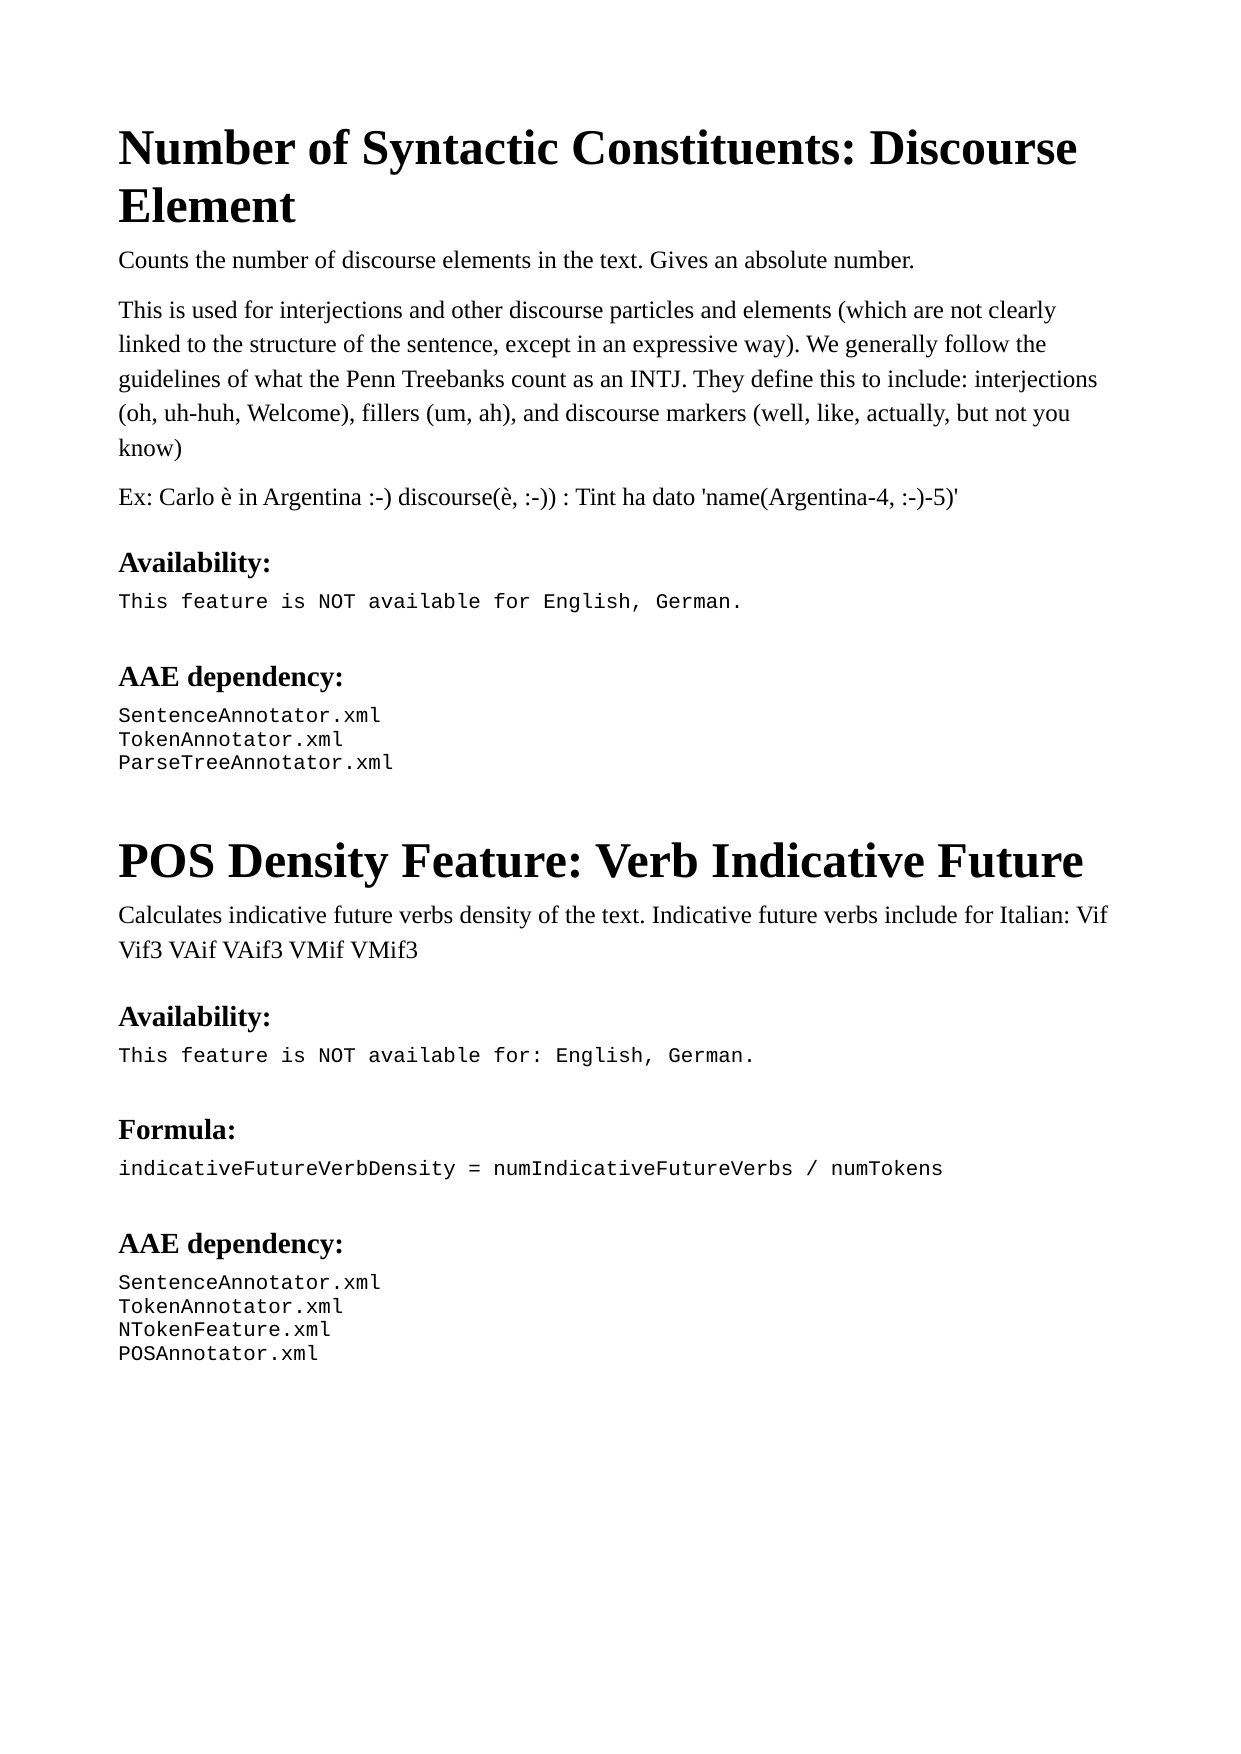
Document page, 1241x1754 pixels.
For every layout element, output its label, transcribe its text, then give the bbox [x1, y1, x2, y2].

text This is used for interjections and other discourse particles and elements (which are not clearly linked to the structure of the sentence, except in an expressive way). We generally follow the guidelines of what the Penn Treebanks count as an INTJ. They define this to include: interjections (oh, uh-huh, Welcome), fillers (um, ah), and discourse markers (well, like, actually, but not you know) [118, 295, 1122, 461]
text This feature is NOT available for: English, German. [118, 1045, 1122, 1068]
text Calculates indicative future verbs density of the text. Indicative future verbs include for Italian: Vif Vif3 VAif VAif3 VMif VMif3 [118, 901, 1122, 964]
text Counts the number of discourse elements in the text. Gives an absolute number. [118, 246, 1122, 274]
subtitle Formula: [118, 1112, 1122, 1146]
text POSAnnotator.xml [118, 1343, 1122, 1367]
subtitle AAE dependency: [118, 659, 1122, 693]
text ParseTreeAnnotator.xml [118, 752, 1122, 776]
text TokenAnnotator.xml [118, 1296, 1122, 1319]
text indicativeFutureVerbDensity = numIndicativeFutureVerbs / numTokens [118, 1158, 1122, 1182]
text SentenceAnnotator.xml [118, 705, 1122, 729]
subtitle Availability: [118, 545, 1122, 579]
text Ex: Carlo è in Argentina :-) discourse(è, :-)) : Tint ha dato 'name(Argentina-4, :-)-5)' [118, 482, 1122, 510]
text NTokenFeature.xml [118, 1319, 1122, 1343]
subtitle AAE dependency: [118, 1226, 1122, 1260]
text TokenAnnotator.xml [118, 729, 1122, 752]
subtitle POS Density Feature: Verb Indicative Future [118, 831, 1122, 888]
text This feature is NOT available for English, German. [118, 591, 1122, 615]
subtitle Availability: [118, 999, 1122, 1032]
text SentenceAnnotator.xml [118, 1272, 1122, 1296]
subtitle Number of Syntactic Constituents: Discourse Element [118, 118, 1122, 233]
